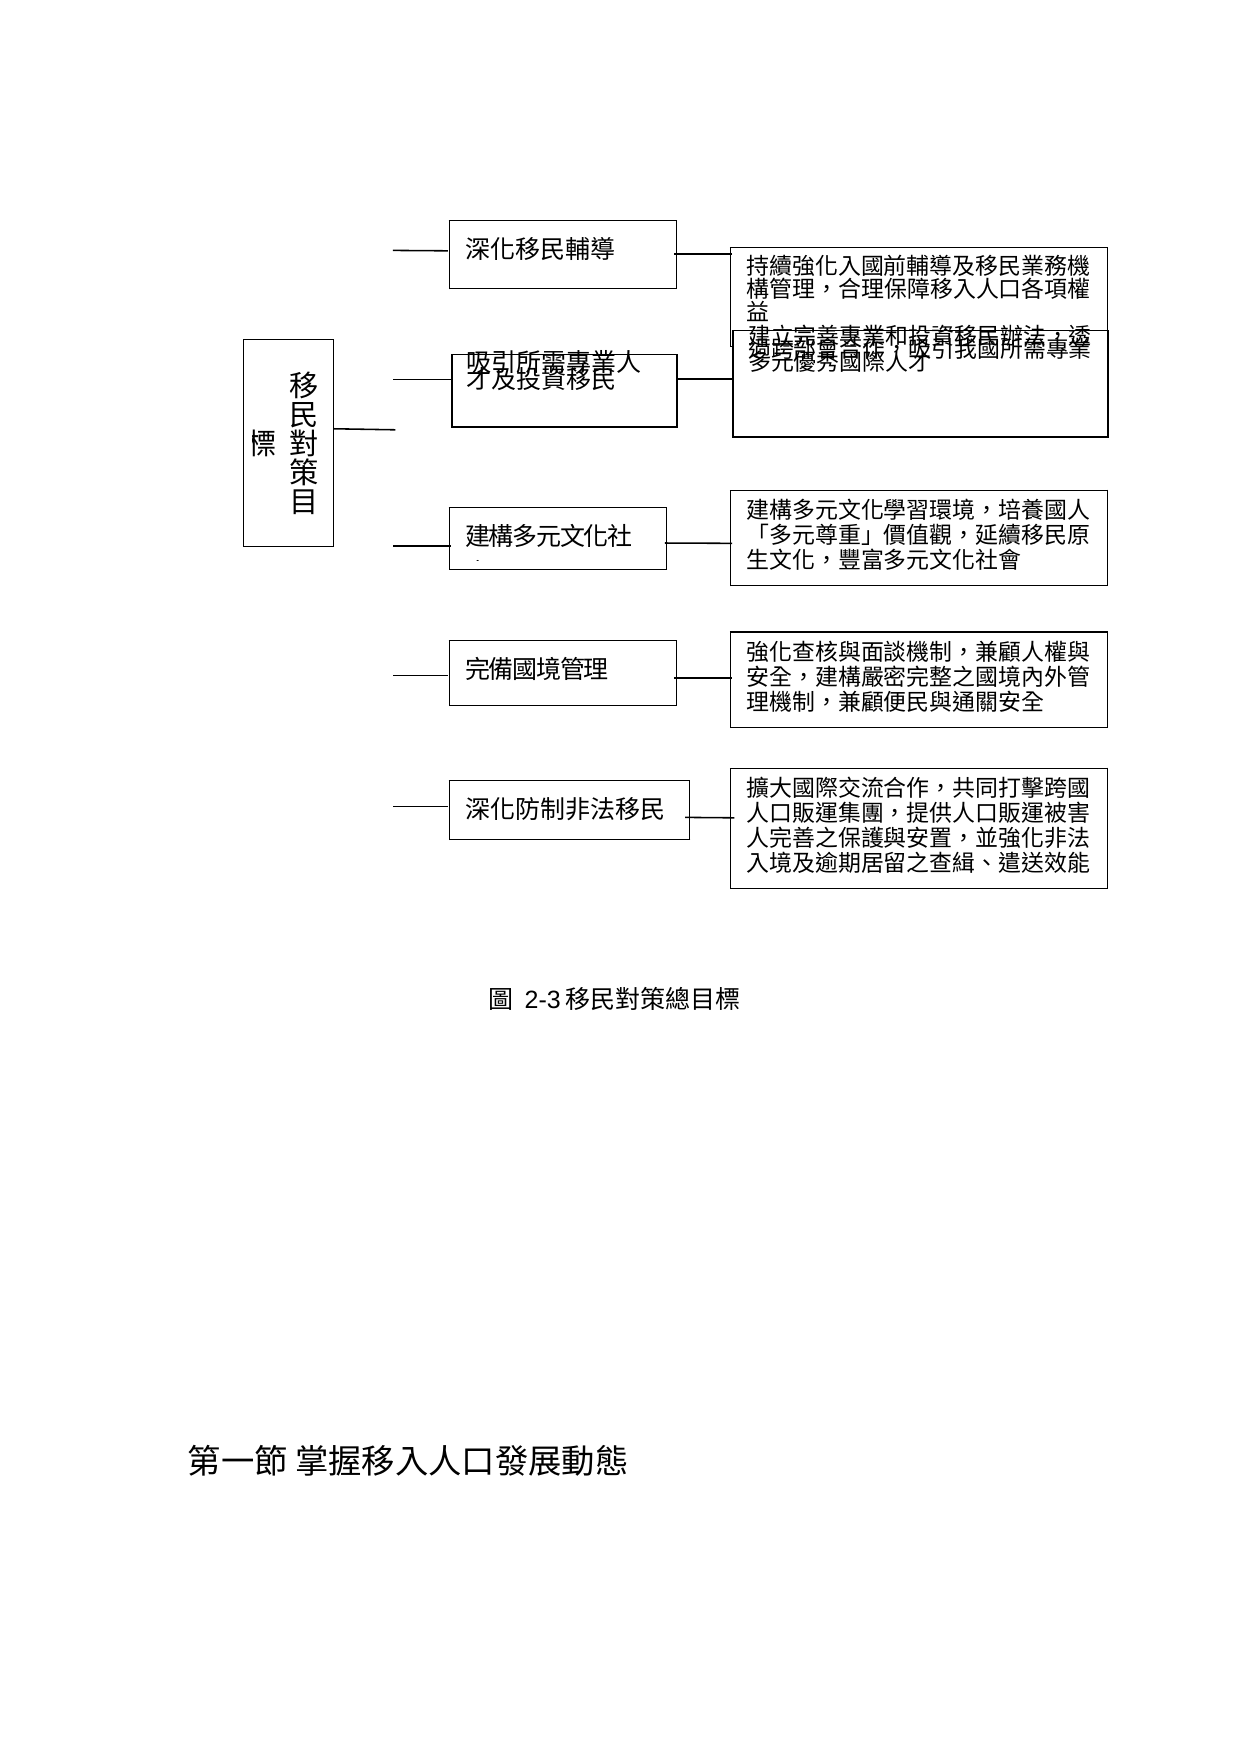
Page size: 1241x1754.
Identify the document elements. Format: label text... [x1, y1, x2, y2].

text 深化防制非法移民 [465, 789, 674, 826]
text 深化移民輔導 [465, 229, 660, 266]
text 移民對策目標 [252, 356, 325, 531]
text 圖 2-3移民對策總目標 [187, 980, 1053, 1016]
text 持續強化入國前輔導及移民業務機構管理，合理保障移入人口各項權益 [746, 256, 1091, 325]
text 建構多元文化社會 [465, 516, 651, 561]
text 強化查核與面談機制，兼顧人權與安全，建構嚴密完整之國境內外管理機制，兼顧便民與通關安全 [746, 641, 1091, 716]
text 完備國境管理 [465, 649, 660, 686]
text 建構多元文化學習環境，培養國人「多元尊重」價值觀，延續移民原生文化，豐富多元文化社會 [746, 498, 1091, 573]
subtitle 第一節 掌握移入人口發展動態 [187, 1434, 1053, 1483]
text 擴大國際交流合作，共同打擊跨國人口販運集團，提供人口販運被害人完善之保護與安置，並強化非法入境及逾期居留之查緝、遣送效能 [746, 777, 1091, 877]
